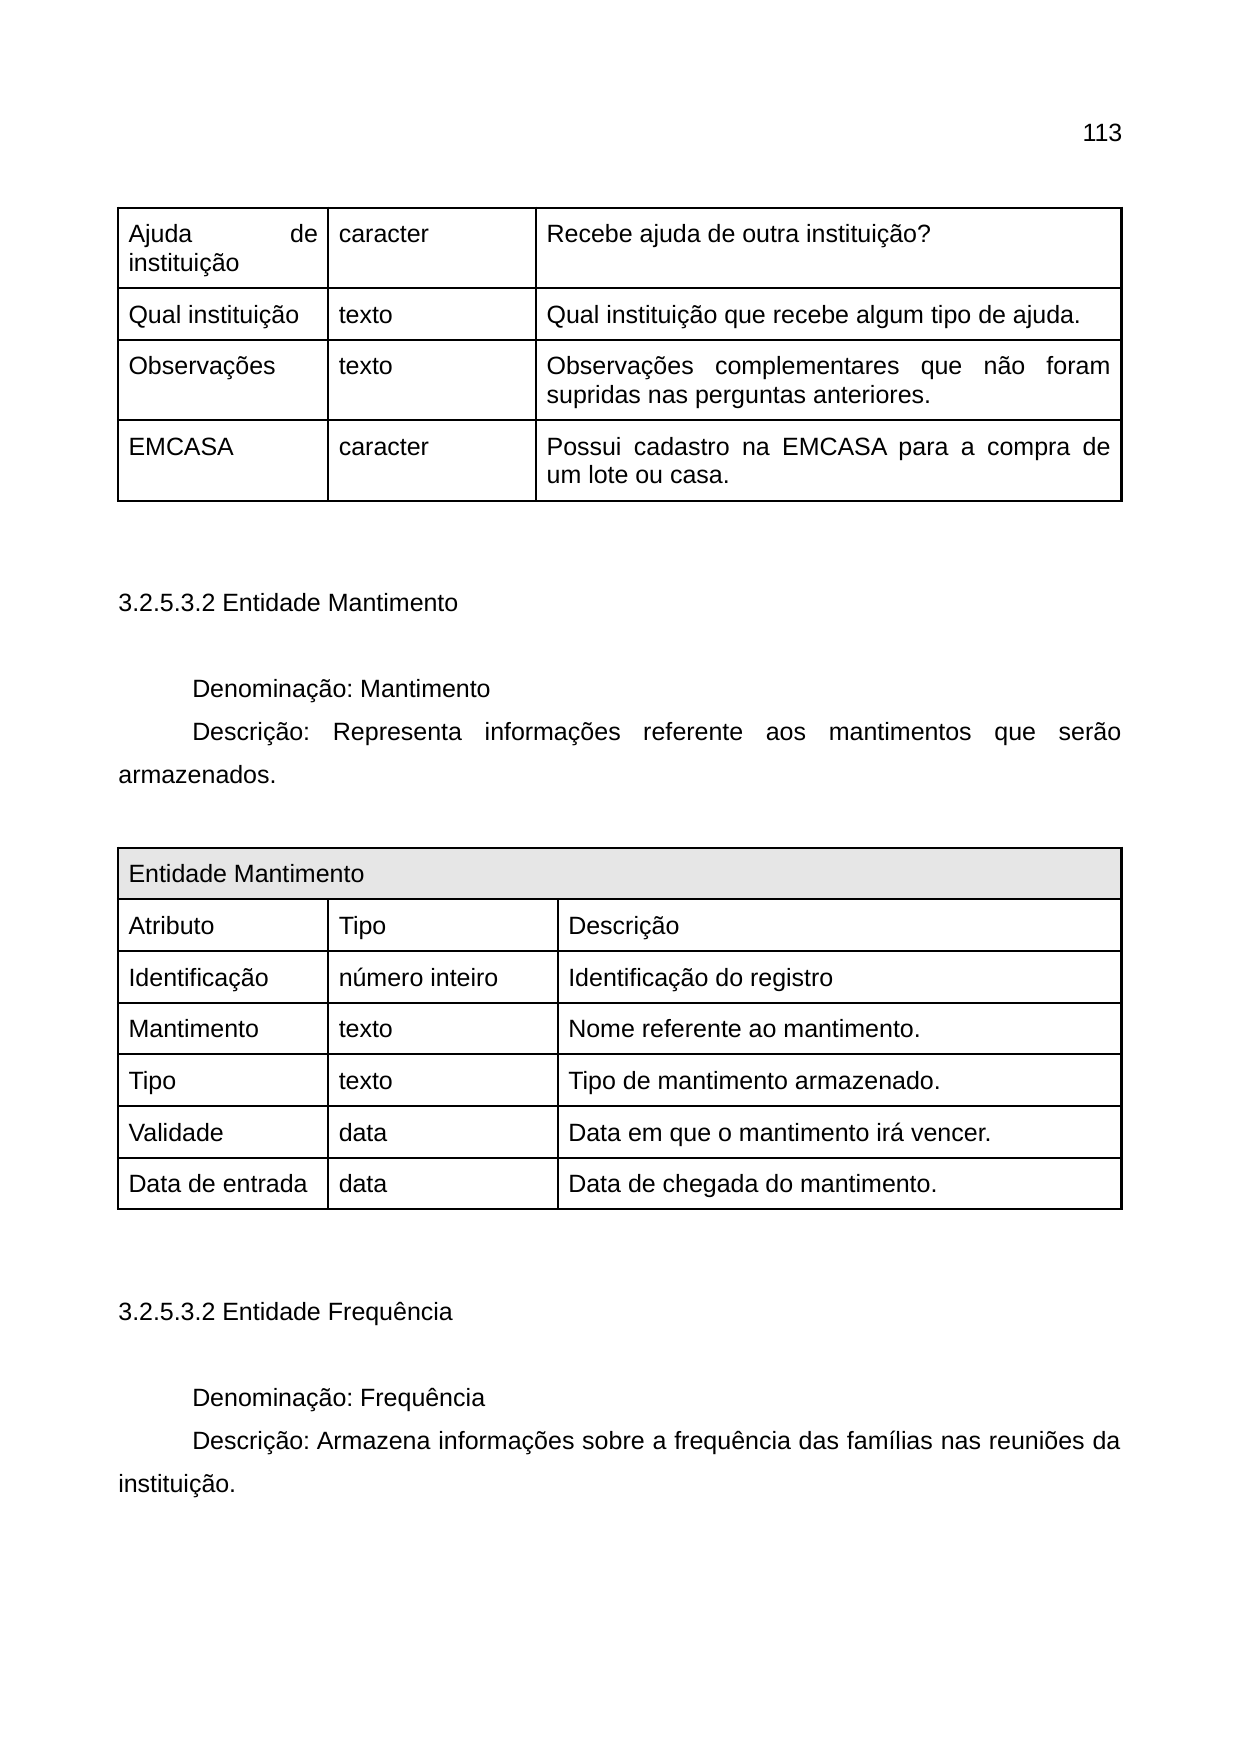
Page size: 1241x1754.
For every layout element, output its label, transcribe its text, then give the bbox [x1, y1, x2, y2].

table_cell Data em que o mantimento irá vencer. [559, 1107, 1120, 1157]
table_cell Data de entrada [119, 1159, 327, 1208]
table_cell EMCASA [119, 421, 327, 499]
table_cell Data de chegada do mantimento. [559, 1159, 1120, 1208]
table_cell texto [329, 289, 535, 339]
table_cell data [329, 1107, 557, 1157]
table_cell Tipo [329, 900, 557, 950]
table_cell caracter [329, 209, 535, 287]
table_cell texto [329, 1055, 557, 1105]
table_header Entidade Mantimento [119, 849, 1120, 898]
table_cell Tipo de mantimento armazenado. [559, 1055, 1120, 1105]
table_cell Nome referente ao mantimento. [559, 1004, 1120, 1053]
table_cell número inteiro [329, 952, 557, 1002]
table_cell Qual instituição que recebe algum tipo de ajuda. [537, 289, 1120, 339]
table_cell Possui cadastro na EMCASA para a compra de um lote ou casa. [537, 421, 1120, 499]
table_cell Atributo [119, 900, 327, 950]
table_cell Qual instituição [119, 289, 327, 339]
table_cell Mantimento [119, 1004, 327, 1053]
table_cell Descrição [559, 900, 1120, 950]
table_cell Observações [119, 341, 327, 419]
text Denominação: Frequência [118, 1383, 1122, 1412]
table_cell texto [329, 341, 535, 419]
table_cell Tipo [119, 1055, 327, 1105]
table_cell Identificação [119, 952, 327, 1002]
text Descrição: Representa informações referente aos mantimentos que serão armazenados. [118, 717, 1122, 789]
table_cell Recebe ajuda de outra instituição? [537, 209, 1120, 287]
text 3.2.5.3.2 Entidade Mantimento [118, 588, 1122, 617]
table_cell Observações complementares que não foram supridas nas perguntas anteriores. [537, 341, 1120, 419]
text Descrição: Armazena informações sobre a frequência das famílias nas reuniões da instituição. [118, 1426, 1122, 1498]
table_cell caracter [329, 421, 535, 499]
table_cell data [329, 1159, 557, 1208]
table_cell Ajuda de instituição [119, 209, 327, 287]
text Denominação: Mantimento [118, 674, 1122, 703]
table_cell Identificação do registro [559, 952, 1120, 1002]
table_cell Validade [119, 1107, 327, 1157]
table_cell texto [329, 1004, 557, 1053]
text 3.2.5.3.2 Entidade Frequência [118, 1297, 1122, 1325]
